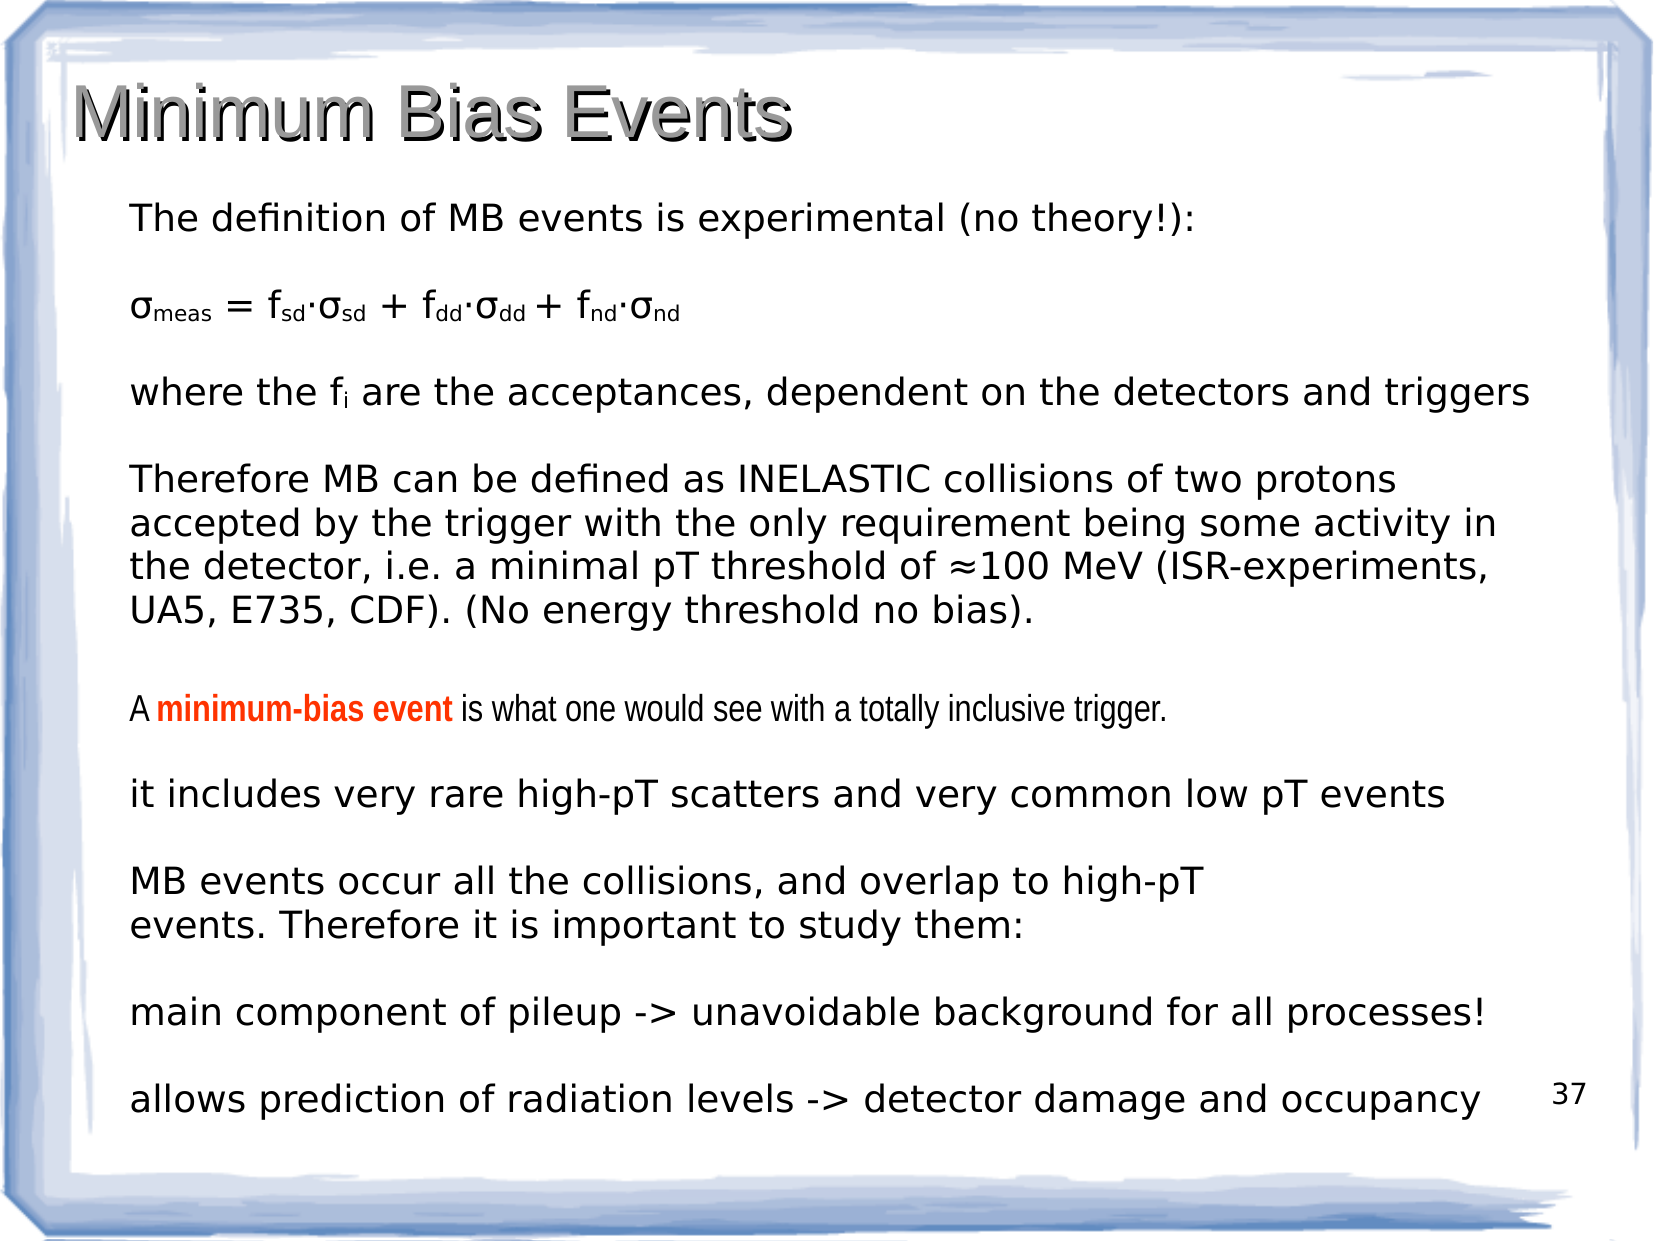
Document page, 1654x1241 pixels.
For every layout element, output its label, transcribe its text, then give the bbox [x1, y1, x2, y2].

text_box The definition of MB events is experimental (no theory!): σmeas = fsd·σsd + fdd·σdd + fnd·σnd where the fi are the acceptances, dependent on the detectors and triggers Therefore MB can be defined as INELASTIC collisions of two protons accepted by the trigger with the only requirement being some activity in the detector, i.e. a minimal pT threshold of ≈100 MeV (ISR-experiments, UA5, E735, CDF). (No energy threshold no bias). A minimum-bias event is what one would see with a totally inclusive trigger. it includes very rare high-pT scatters and very common low pT events MB events occur all the collisions, and overlap to high-pT events. Therefore it is important to study them: main component of pileup -> unavoidable background for all processes! allows prediction of radiation levels -> detector damage and occupancy [114, 146, 1552, 1196]
picture [0, 0, 1654, 1241]
title Minimum Bias Events [49, 31, 1063, 192]
